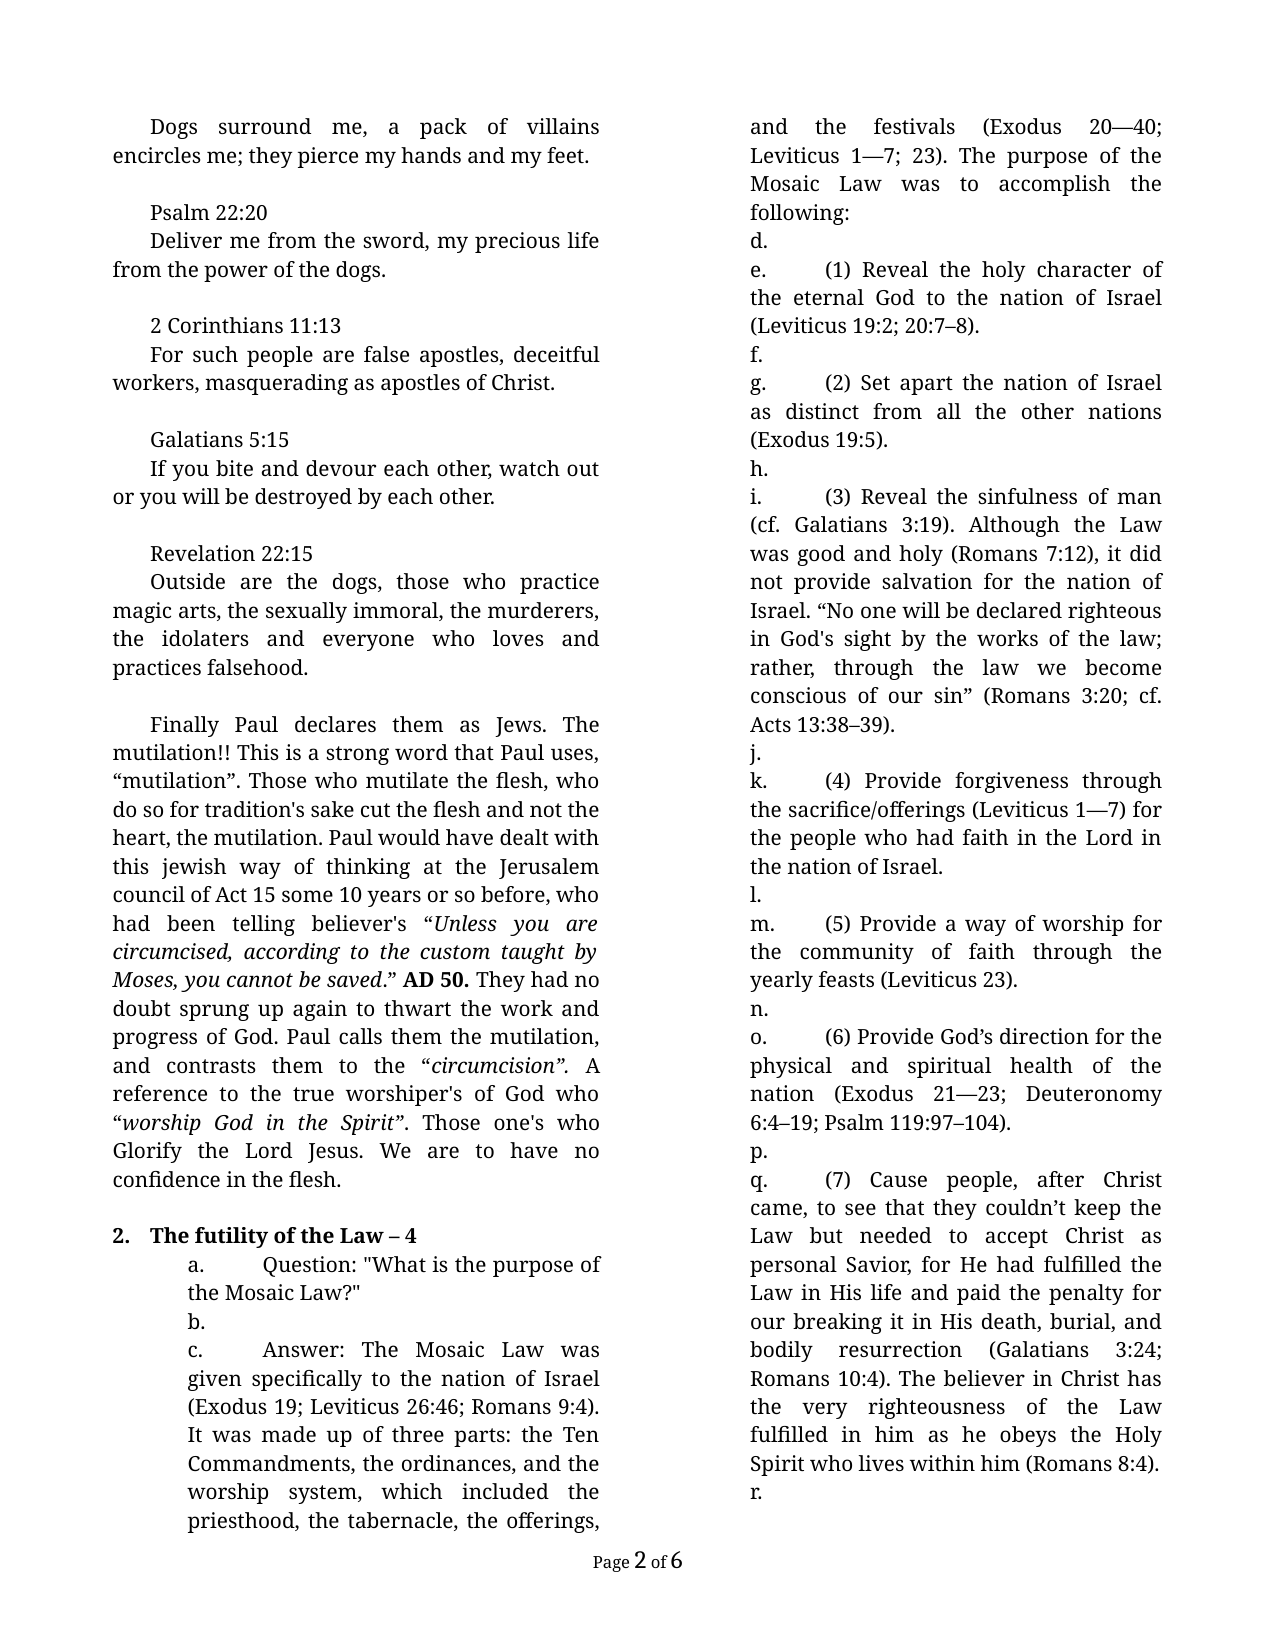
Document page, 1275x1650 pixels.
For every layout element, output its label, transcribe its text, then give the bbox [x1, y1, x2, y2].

list (1) Reveal the holy character of the eternal God to the nation of Israel (Leviticus 19:2; 20:7–8). [750, 255, 1162, 340]
text Finally Paul declares them as Jews. The mutilation!! This is a strong word that Paul uses, “mutilation”. Those who mutilate the flesh, who do so for tradition's sake cut the flesh and not the heart, the mutilation. Paul would have dealt with this jewish way of thinking at the Jerusalem council of Act 15 some 10 years or so before, who had been telling believer's “Unless you are circumcised, according to the custom taught by Moses, you cannot be saved.” AD 50. They had no doubt sprung up again to thwart the work and progress of God. Paul calls them the mutilation, and contrasts them to the “circumcision”. A reference to the true worshiper's of God who “worship God in the Spirit”. Those one's who Glorify the Lord Jesus. We are to have no confidence in the flesh. [112, 710, 600, 1193]
text Deliver me from the sword, my precious life from the power of the dogs. [112, 226, 600, 283]
text 2 Corinthians 11:13 [112, 312, 600, 340]
text Dogs surround me, a pack of villains encircles me; they pierce my hands and my feet. [112, 112, 600, 169]
list and the festivals (Exodus 20—40; Leviticus 1—7; 23). The purpose of the Mosaic Law was to accomplish the following: [750, 112, 1162, 226]
list (3) Reveal the sinfulness of man (cf. Galatians 3:19). Although the Law was good and holy (Romans 7:12), it did not provide salvation for the nation of Israel. “No one will be declared righteous in God's sight by the works of the law; rather, through the law we become conscious of our sin” (Romans 3:20; cf. Acts 13:38–39). [750, 482, 1162, 738]
list (7) Cause people, after Christ came, to see that they couldn’t keep the Law but needed to accept Christ as personal Savior, for He had fulfilled the Law in His life and paid the penalty for our breaking it in His death, burial, and bodily resurrection (Galatians 3:24; Romans 10:4). The believer in Christ has the very righteousness of the Law fulfilled in him as he obeys the Holy Spirit who lives within him (Romans 8:4). [750, 1165, 1162, 1477]
list (5) Provide a way of worship for the community of faith through the yearly feasts (Leviticus 23). [750, 909, 1162, 994]
list Answer: The Mosaic Law was given specifically to the nation of Israel (Exodus 19; Leviticus 26:46; Romans 9:4). It was made up of three parts: the Ten Commandments, the ordinances, and the worship system, which included the priesthood, the tabernacle, the offerings, [187, 1335, 600, 1534]
text Revelation 22:15 [112, 539, 600, 567]
list The futility of the Law – 4 [112, 1222, 600, 1250]
text Psalm 22:20 [112, 198, 600, 226]
text For such people are false apostles, deceitful workers, masquerading as apostles of Christ. [112, 340, 600, 397]
list (6) Provide God’s direction for the physical and spiritual health of the nation (Exodus 21—23; Deuteronomy 6:4–19; Psalm 119:97–104). [750, 1022, 1162, 1136]
list (4) Provide forgiveness through the sacrifice/offerings (Leviticus 1—7) for the people who had faith in the Lord in the nation of Israel. [750, 767, 1162, 880]
list (2) Set apart the nation of Israel as distinct from all the other nations (Exodus 19:5). [750, 368, 1162, 454]
text Galatians 5:15 [112, 425, 600, 454]
list Question: "What is the purpose of the Mosaic Law?" [187, 1250, 600, 1307]
text If you bite and devour each other, watch out or you will be destroyed by each other. [112, 454, 600, 511]
text Outside are the dogs, those who practice magic arts, the sexually immoral, the murderers, the idolaters and everyone who loves and practices falsehood. [112, 567, 600, 681]
